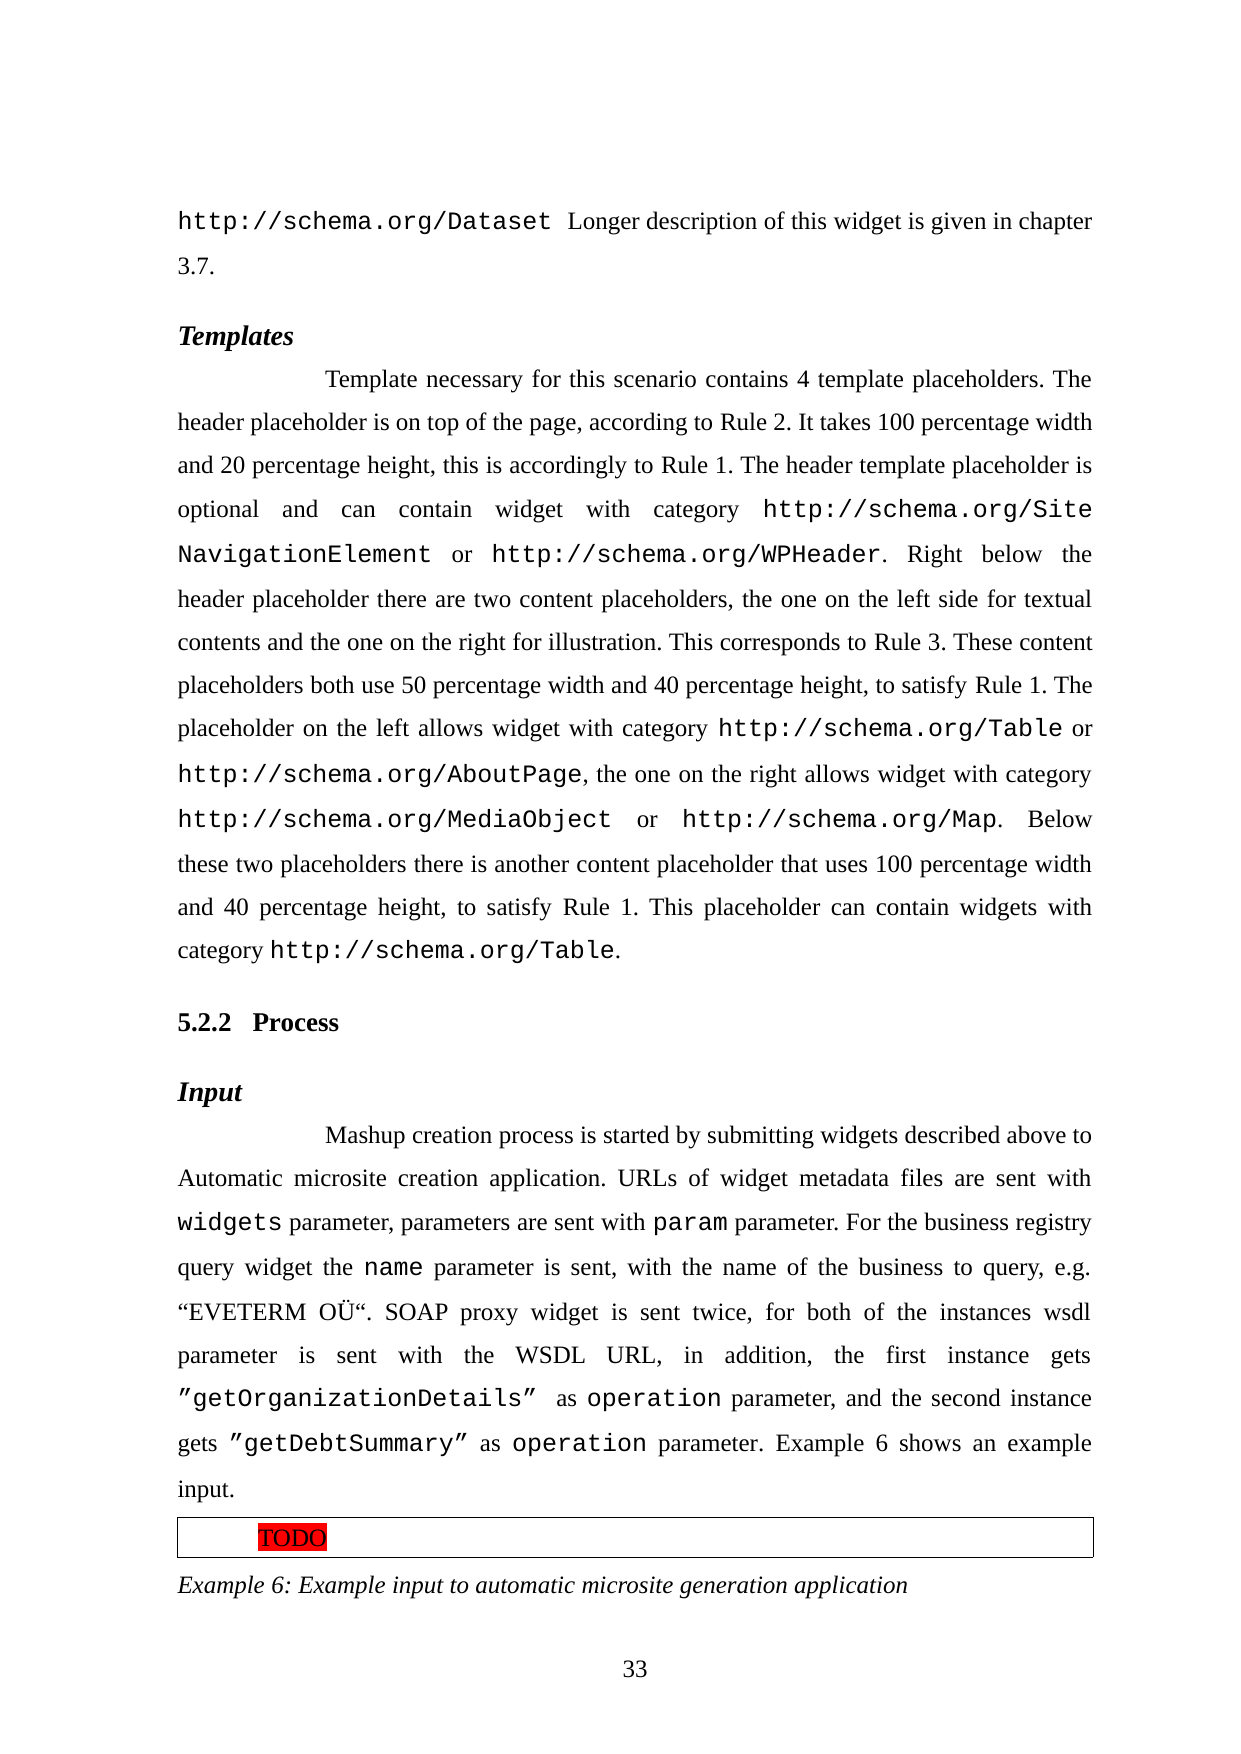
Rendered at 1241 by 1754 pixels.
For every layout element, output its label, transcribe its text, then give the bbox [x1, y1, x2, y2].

text Template necessary for this scenario contains 4 template placeholders. The header placeholder is on top of the page, according to Rule 2. It takes 100 percentage width and 20 percentage height, this is accordingly to Rule 1. The header template placeholder is optional and can contain widget with category http://schema.org/Site NavigationElement or http://schema.org/WPHeader. Right below the header placeholder there are two content placeholders, the one on the left side for textual contents and the one on the right for illustration. This corresponds to Rule 3. These content placeholders both use 50 percentage width and 40 percentage height, to satisfy Rule 1. The placeholder on the left allows widget with category http://schema.org/Table or http://schema.org/AboutPage, the one on the right allows widget with category http://schema.org/MediaObject or http://schema.org/Map. Below these two placeholders there is another content placeholder that uses 100 percentage width and 40 percentage height, to satisfy Rule 1. This placeholder can contain widgets with category http://schema.org/Table. [177, 364, 1093, 966]
text Example 6: Example input to automatic microsite generation application [177, 1570, 1093, 1598]
subtitle Templates [177, 319, 1093, 352]
subtitle Process [177, 1007, 1093, 1038]
text http://schema.org/Dataset Longer description of this widget is given in chapter 3.7. [177, 206, 1093, 280]
table_header TODO [178, 1518, 1093, 1557]
text Mashup creation process is started by submitting widgets described above to Automatic microsite creation application. URLs of widget metadata files are sent with widgets parameter, parameters are sent with param parameter. For the business registry query widget the name parameter is sent, with the name of the business to query, e.g. “EVETERM OÜ“. SOAP proxy widget is sent twice, for both of the instances wsdl parameter is sent with the WSDL URL, in addition, the first instance gets ”getOrganizationDetails” as operation parameter, and the second instance gets ”getDebtSummary” as operation parameter. Example 6 shows an example input. [177, 1120, 1093, 1502]
subtitle Input [177, 1075, 1093, 1108]
